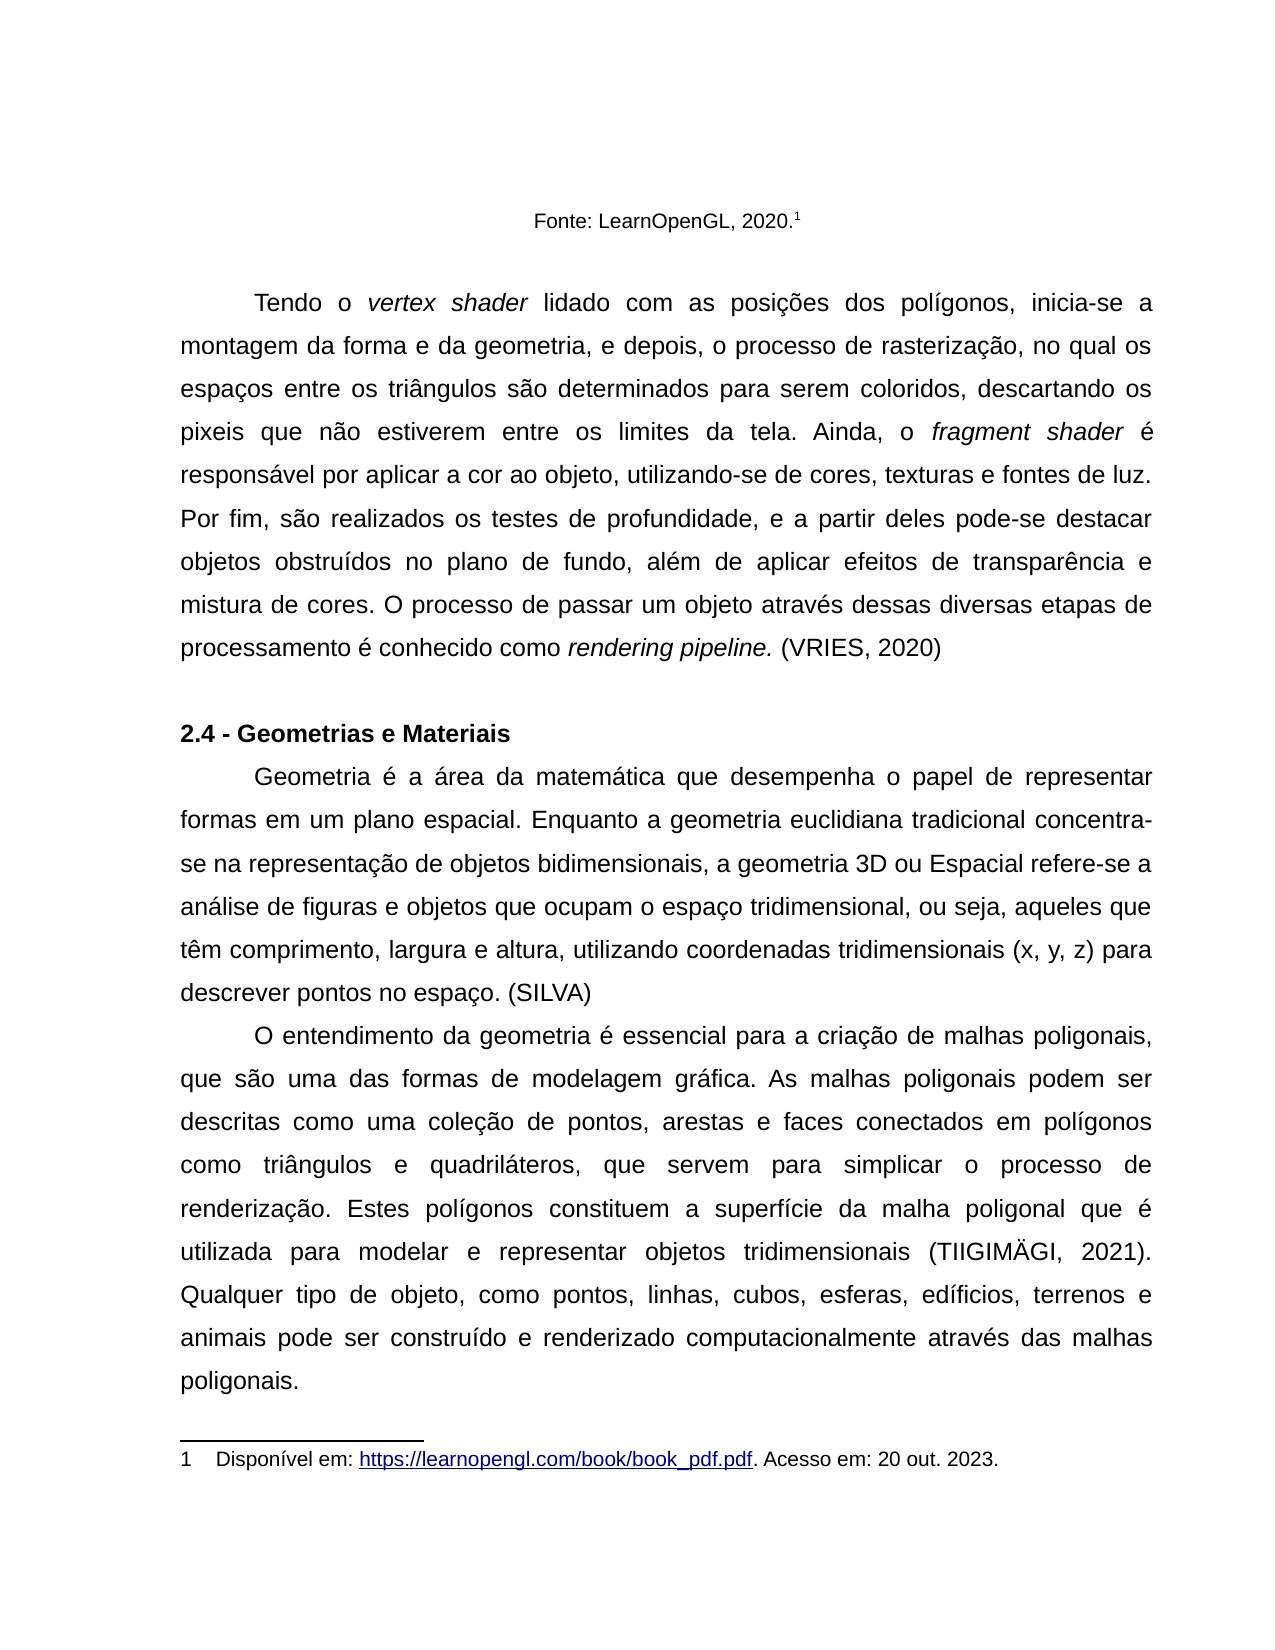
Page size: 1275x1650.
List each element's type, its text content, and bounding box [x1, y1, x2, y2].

text Tendo o vertex shader lidado com as posições dos polígonos, inicia-se a montagem da forma e da geometria, e depois, o processo de rasterização, no qual os espaços entre os triângulos são determinados para serem coloridos, descartando os pixeis que não estiverem entre os limites da tela. Ainda, o fragment shader é responsável por aplicar a cor ao objeto, utilizando-se de cores, texturas e fontes de luz. Por fim, são realizados os testes de profundidade, e a partir deles pode-se destacar objetos obstruídos no plano de fundo, além de aplicar efeitos de transparência e mistura de cores. O processo de passar um objeto através dessas diversas etapas de processamento é conhecido como rendering pipeline. (VRIES, 2020) [180, 288, 1154, 662]
subtitle 2.4 - Geometrias e Materiais [180, 719, 1154, 748]
text Geometria é a área da matemática que desempenha o papel de representar formas em um plano espacial. Enquanto a geometria euclidiana tradicional concentra-se na representação de objetos bidimensionais, a geometria 3D ou Espacial refere-se a análise de figuras e objetos que ocupam o espaço tridimensional, ou seja, aqueles que têm comprimento, largura e altura, utilizando coordenadas tridimensionais (x, y, z) para descrever pontos no espaço. (SILVA) [180, 762, 1154, 1007]
text Disponível em: https://learnopengl.com/book/book_pdf.pdf. Acesso em: 20 out. 2023. [180, 1447, 1154, 1471]
text O entendimento da geometria é essencial para a criação de malhas poligonais, que são uma das formas de modelagem gráfica. As malhas poligonais podem ser descritas como uma coleção de pontos, arestas e faces conectados em polígonos como triângulos e quadriláteros, que servem para simplicar o processo de renderização. Estes polígonos constituem a superfície da malha poligonal que é utilizada para modelar e representar objetos tridimensionais (TIIGIMÄGI, 2021). Qualquer tipo de objeto, como pontos, linhas, cubos, esferas, edíficios, terrenos e animais pode ser construído e renderizado computacionalmente através das malhas poligonais. [180, 1021, 1154, 1395]
text Fonte: LearnOpenGL, 2020. [180, 209, 1154, 233]
